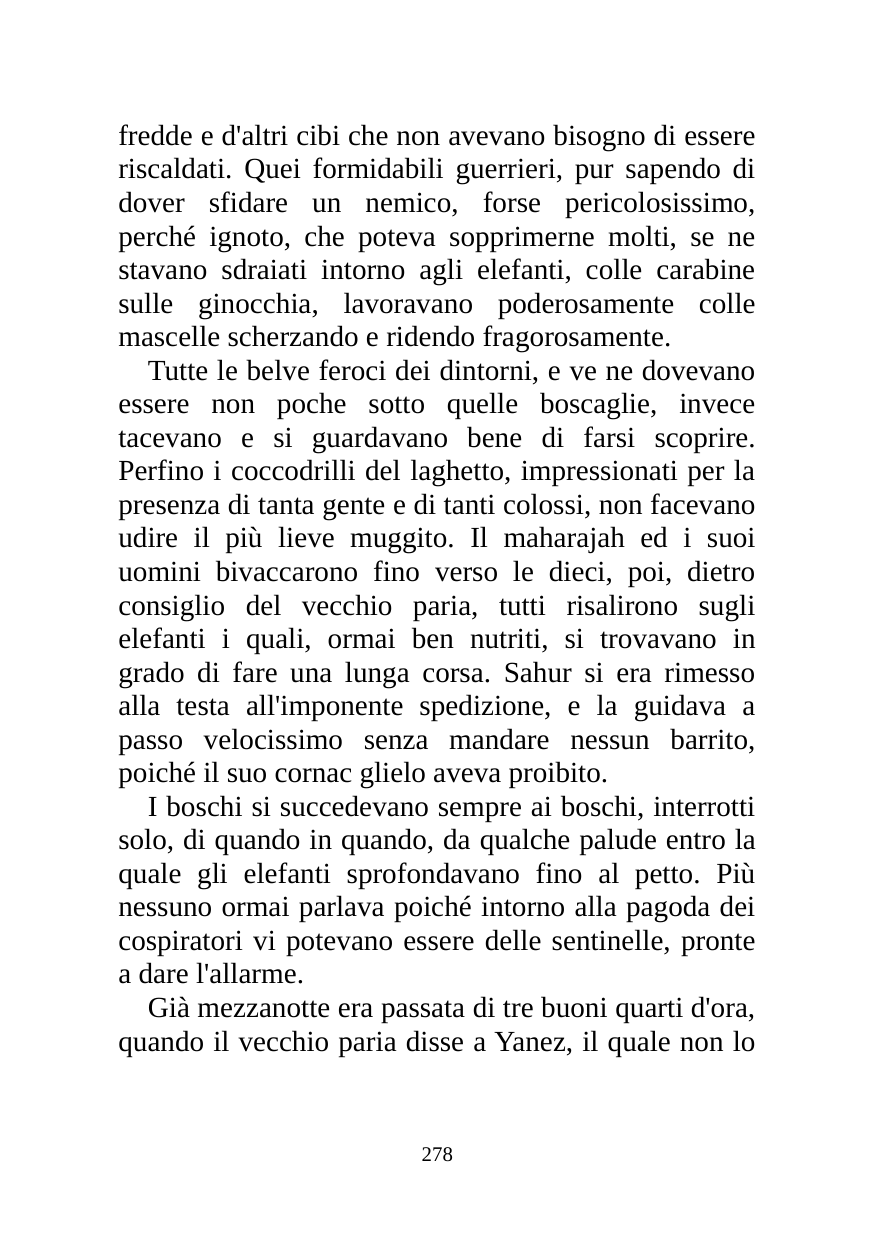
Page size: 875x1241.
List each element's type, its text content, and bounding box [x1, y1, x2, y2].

text fredde e d'altri cibi che non avevano bisogno di essere riscaldati. Quei formidabili guerrieri, pur sapendo di dover sfidare un nemico, forse pericolosissimo, perché ignoto, che poteva sopprimerne molti, se ne stavano sdraiati intorno agli elefanti, colle carabine sulle ginocchia, lavoravano poderosamente colle mascelle scherzando e ridendo fragorosamente. [118, 118, 756, 353]
text Tutte le belve feroci dei dintorni, e ve ne dovevano essere non poche sotto quelle boscaglie, invece tacevano e si guardavano bene di farsi scoprire. Perfino i coccodrilli del laghetto, impressionati per la presenza di tanta gente e di tanti colossi, non facevano udire il più lieve muggito. Il maharajah ed i suoi uomini bivaccarono fino verso le dieci, poi, dietro consiglio del vecchio paria, tutti risalirono sugli elefanti i quali, ormai ben nutriti, si trovavano in grado di fare una lunga corsa. Sahur si era rimesso alla testa all'imponente spedizione, e la guidava a passo velocissimo senza mandare nessun barrito, poiché il suo cornac glielo aveva proibito. [118, 353, 756, 789]
text Già mezzanotte era passata di tre buoni quarti d'ora, quando il vecchio paria disse a Yanez, il quale non lo [118, 990, 756, 1057]
text I boschi si succedevano sempre ai boschi, interrotti solo, di quando in quando, da qualche palude entro la quale gli elefanti sprofondavano fino al petto. Più nessuno ormai parlava poiché intorno alla pagoda dei cospiratori vi potevano essere delle sentinelle, pronte a dare l'allarme. [118, 789, 756, 990]
